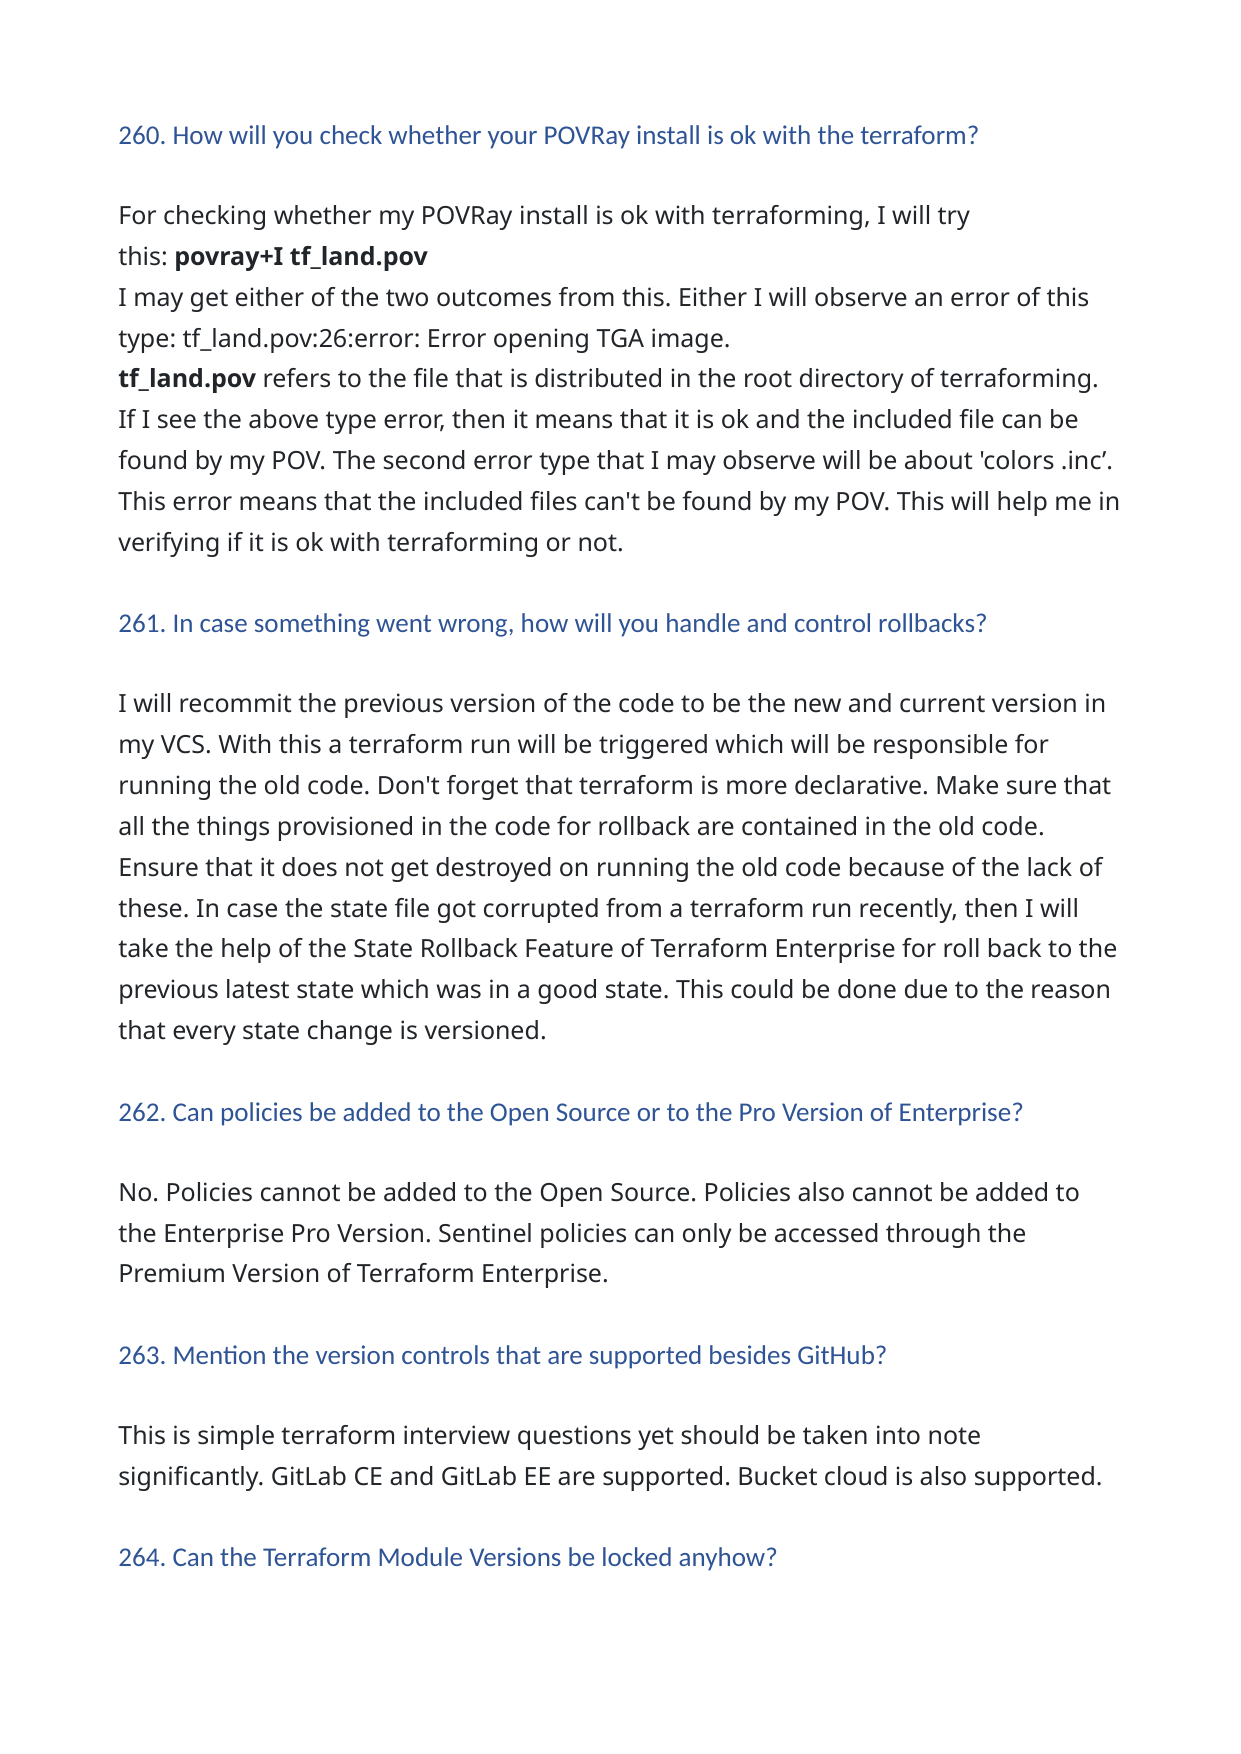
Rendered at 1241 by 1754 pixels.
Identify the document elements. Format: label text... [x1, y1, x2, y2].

text This is simple terraform interview questions yet should be taken into note significantly. GitLab CE and GitLab EE are supported. Bucket cloud is also supported. [118, 1418, 1122, 1493]
subtitle 264. Can the Terraform Module Versions be locked anyhow? [118, 1541, 1122, 1574]
subtitle 261. In case something went wrong, how will you handle and control rollbacks? [118, 606, 1122, 639]
subtitle 260. How will you check whether your POVRay install is ok with the terraform? [118, 118, 1122, 151]
text No. Policies cannot be added to the Open Source. Policies also cannot be added to the Enterprise Pro Version. Sentinel policies can only be accessed through the Premium Version of Terraform Enterprise. [118, 1174, 1122, 1290]
text tf_land.pov refers to the file that is distributed in the root directory of terraforming. If I see the above type error, then it means that it is ok and the included file can be found by my POV. The second error type that I may observe will be about 'colors .inc’. This error means that the included files can't be found by my POV. This will help me in verifying if it is ok with terraforming or not. [118, 361, 1122, 558]
subtitle 262. Can policies be added to the Open Source or to the Pro Version of Enterprise? [118, 1095, 1122, 1128]
subtitle 263. Mention the version controls that are supported besides GitHub? [118, 1338, 1122, 1371]
text I may get either of the two outcomes from this. Either I will observe an error of this type: tf_land.pov:26:error: Error opening TGA image. [118, 279, 1122, 354]
text I will recommit the previous version of the code to be the new and current version in my VCS. With this a terraform run will be triggered which will be responsible for running the old code. Don't forget that terraform is more declarative. Make sure that all the things provisioned in the code for rollback are contained in the old code. Ensure that it does not get destroyed on running the old code because of the lack of these. In case the state file got corrupted from a terraform run recently, then I will take the help of the State Rollback Feature of Terraform Enterprise for roll back to the previous latest state which was in a good state. This could be done due to the reason that every state change is versioned. [118, 686, 1122, 1047]
text For checking whether my POVRay install is ok with terraforming, I will try this: povray+I tf_land.pov [118, 198, 1122, 273]
